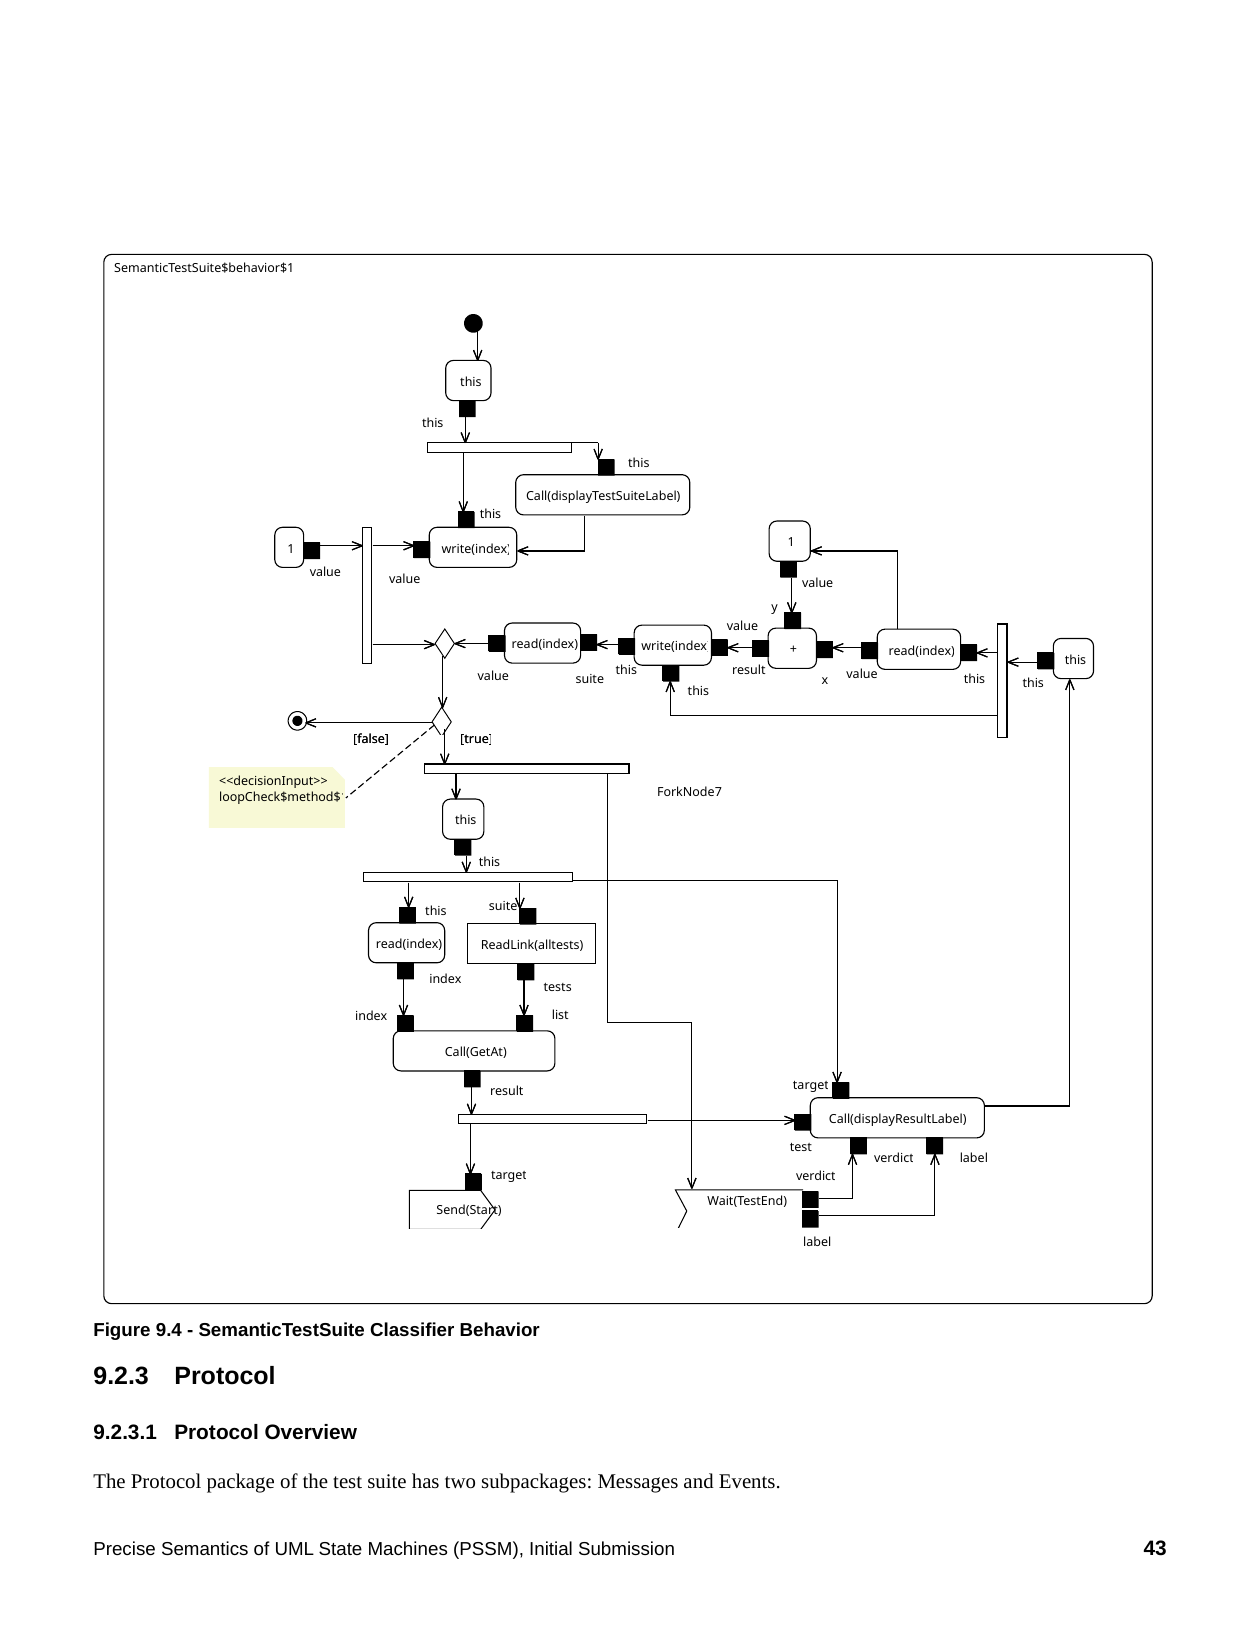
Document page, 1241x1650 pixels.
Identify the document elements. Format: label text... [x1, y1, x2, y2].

subtitle [93, 231, 1164, 243]
subtitle Protocol Overview [93, 1419, 1164, 1444]
text The Protocol package of the test suite has two subpackages: Messages and Events. [93, 1469, 1164, 1493]
text Figure 9.4 - SemanticTestSuite Classifier Behavior [93, 243, 1164, 1340]
subtitle Protocol [93, 1340, 1164, 1390]
